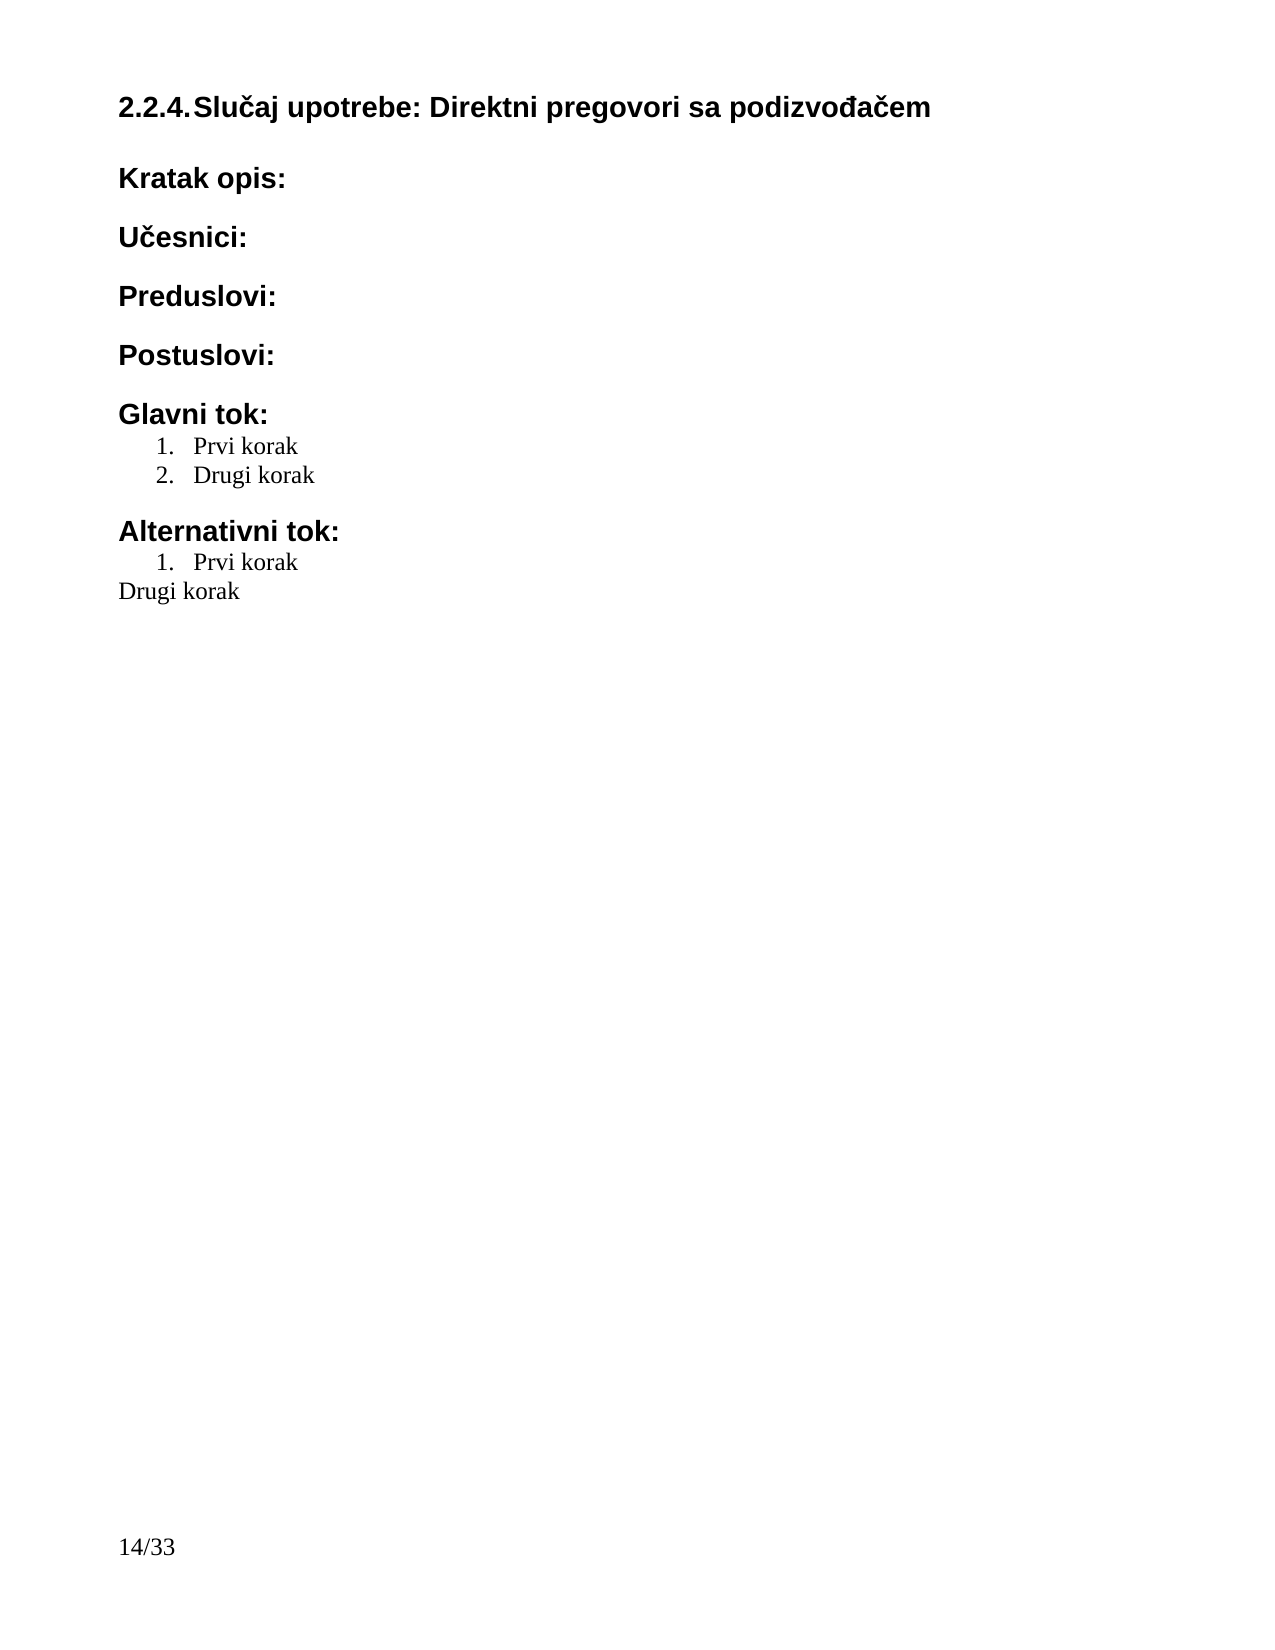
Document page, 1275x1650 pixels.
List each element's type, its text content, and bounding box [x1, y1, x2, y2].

text Drugi korak [118, 576, 1157, 605]
subtitle Preduslovi: [118, 279, 1157, 313]
subtitle Postuslovi: [118, 338, 1157, 372]
subtitle Kratak opis: [118, 161, 1157, 195]
subtitle Slučaj upotrebe: Direktni pregovori sa podizvođačem [118, 89, 1157, 123]
subtitle Alternativni tok: [118, 514, 1157, 547]
subtitle Glavni tok: [118, 397, 1157, 431]
list Prvi korak [156, 431, 1157, 460]
list Drugi korak [156, 460, 1157, 488]
subtitle Učesnici: [118, 220, 1157, 254]
list Prvi korak [156, 547, 1157, 576]
